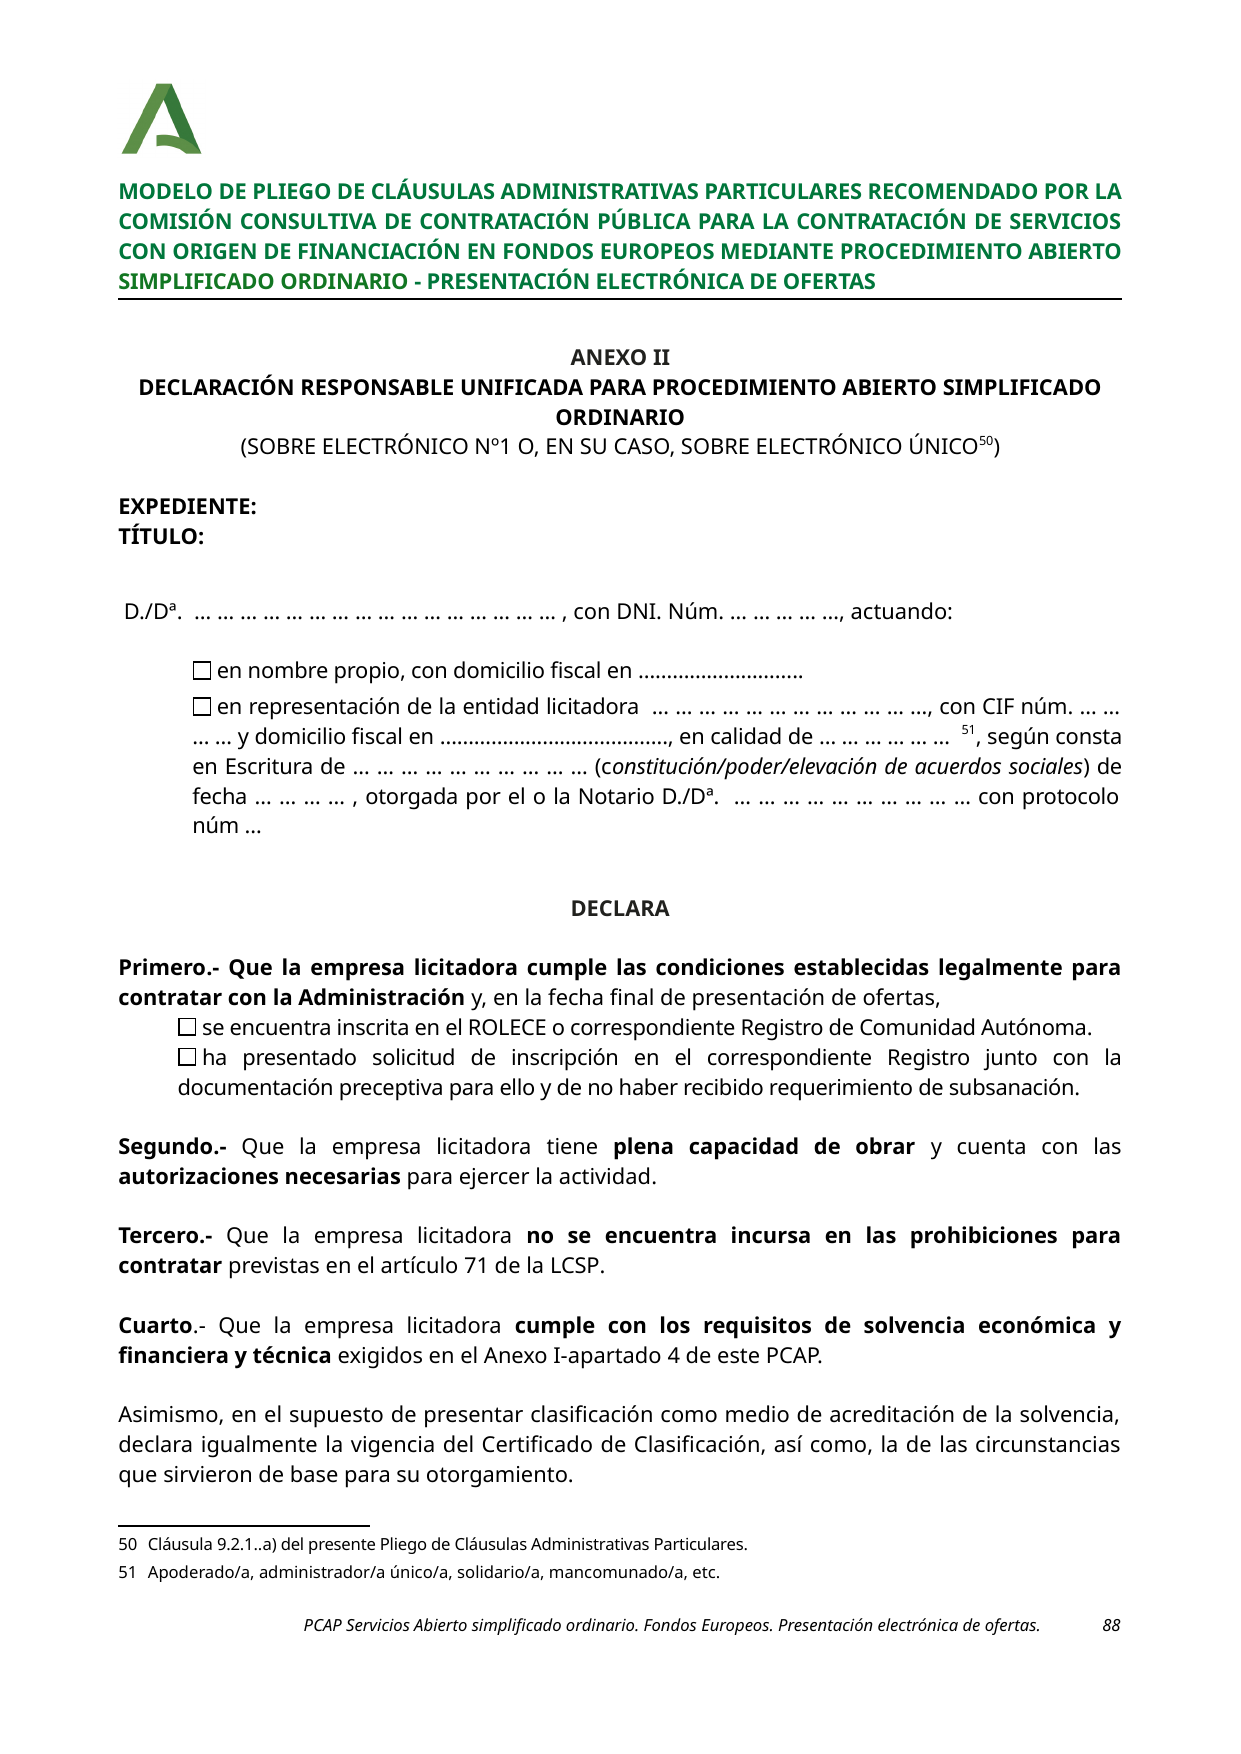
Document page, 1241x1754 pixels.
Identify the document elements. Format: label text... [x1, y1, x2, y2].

text Cláusula 9.2.1..a) del presente Pliego de Cláusulas Administrativas Particulares. [118, 1532, 1122, 1555]
text Segundo.- Que la empresa licitadora tiene plena capacidad de obrar y cuenta con las autorizaciones necesarias para ejercer la actividad. [118, 1131, 1122, 1191]
list Primero.- Que la empresa licitadora cumple las condiciones establecidas legalmente para contratar con la Administración y, en la fecha final de presentación de ofertas, [118, 952, 1122, 1012]
list ha presentado solicitud de inscripción en el correspondiente Registro junto con la documentación preceptiva para ello y de no haber recibido requerimiento de subsanación. [177, 1042, 1122, 1101]
text Tercero.- Que la empresa licitadora no se encuentra incursa en las prohibiciones para contratar previstas en el artículo 71 de la LCSP. [118, 1221, 1122, 1280]
text Cuarto.- Que la empresa licitadora cumple con los requisitos de solvencia económica y financiera y técnica exigidos en el Anexo I-apartado 4 de este PCAP. [118, 1310, 1122, 1369]
text en nombre propio, con domicilio fiscal en ……………………….. [192, 656, 1122, 685]
text Apoderado/a, administrador/a único/a, solidario/a, mancomunado/a, etc. [118, 1561, 1122, 1584]
list se encuentra inscrita en el ROLECE o correspondiente Registro de Comunidad Autónoma. [177, 1012, 1122, 1042]
text ANEXO II [118, 342, 1122, 372]
text Asimismo, en el supuesto de presentar clasificación como medio de acreditación de la solvencia, declara igualmente la vigencia del Certificado de Clasificación, así como, la de las circunstancias que sirvieron de base para su otorgamiento. [118, 1399, 1122, 1489]
text DECLARA [118, 893, 1122, 923]
text D./Dª. … … … … … … … … … … … … … … … … , con DNI. Núm. … … … … …, actuando: [118, 596, 1122, 626]
text DECLARACIÓN RESPONSABLE UNIFICADA PARA PROCEDIMIENTO ABIERTO SIMPLIFICADO ORDINARIO [118, 372, 1122, 431]
text MODELO DE PLIEGO DE CLÁUSULAS ADMINISTRATIVAS PARTICULARES RECOMENDADO POR LA COMISIÓN CONSULTIVA DE CONTRATACIÓN PÚBLICA PARA LA CONTRATACIÓN DE SERVICIOS CON ORIGEN DE FINANCIACIÓN EN FONDOS EUROPEOS MEDIANTE PROCEDIMIENTO ABIERTO SIMPLIFICADO ORDINARIO - PRESENTACIÓN ELECTRÓNICA DE OFERTAS [118, 176, 1122, 298]
text EXPEDIENTE: [118, 491, 1122, 521]
text en representación de la entidad licitadora … … … … … … … … … … … …, con CIF núm. … … … … y domicilio fiscal en …………………………………., en calidad de … … … … … … , según consta en Escritura de … … … … … … … … … … (constitución/poder/elevación de acuerdos sociales) de fecha … … … … , otorgada por el o la Notario D./Dª. … … … … … … … … … … con protocolo núm … [192, 691, 1122, 840]
text (SOBRE ELECTRÓNICO Nº1 O, EN SU CASO, SOBRE ELECTRÓNICO ÚNICO) [118, 431, 1122, 461]
text TÍTULO: [118, 521, 1122, 551]
picture [117, 79, 206, 158]
